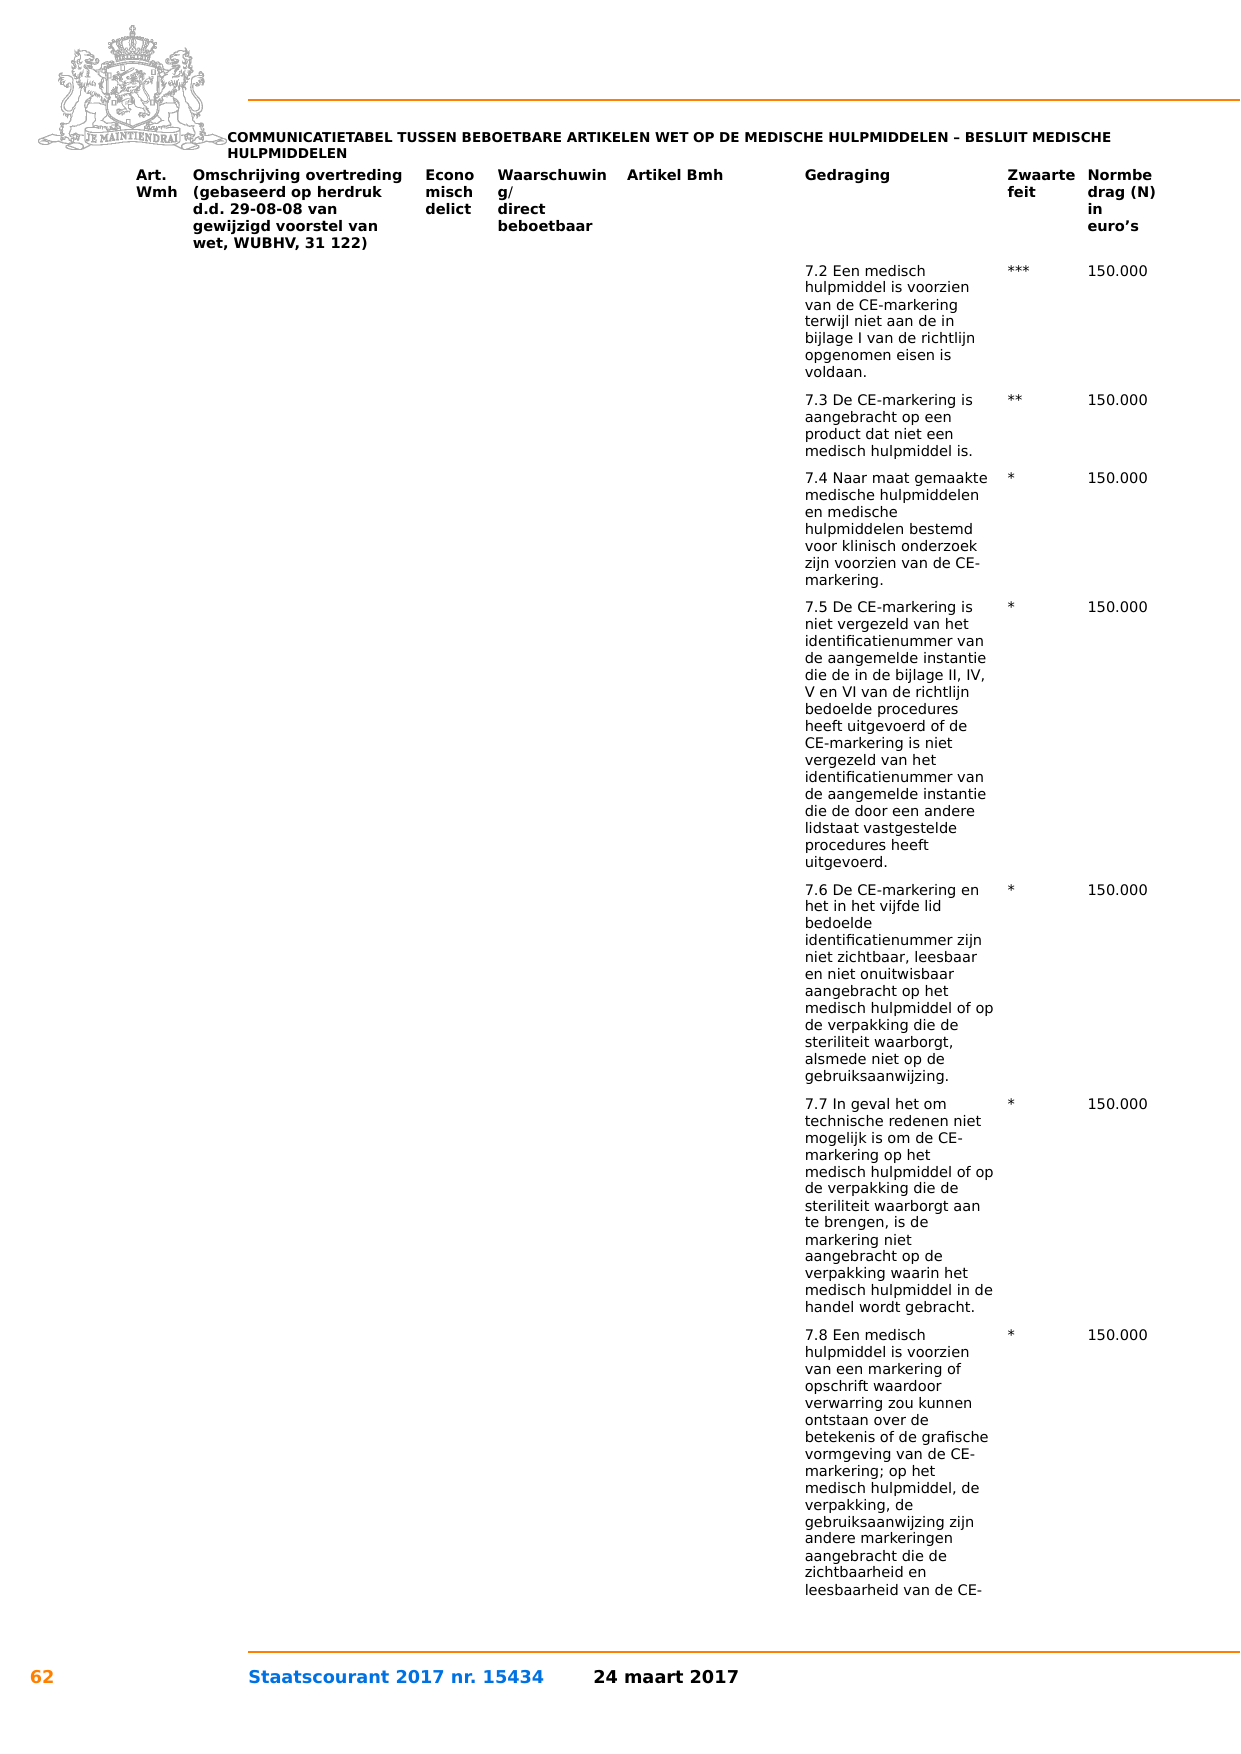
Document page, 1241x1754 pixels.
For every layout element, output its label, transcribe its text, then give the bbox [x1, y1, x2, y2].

table_cell [131, 387, 186, 464]
table_cell * [1002, 465, 1081, 593]
table_cell [187, 595, 419, 876]
table_cell [420, 387, 491, 464]
table_cell [492, 465, 621, 593]
table_cell Waarschuwing/ direct beboetbaar [492, 163, 621, 257]
table_cell Artikel Bmh [622, 163, 798, 257]
table_cell Gedraging [799, 163, 1001, 257]
table_cell 150.000 [1082, 1322, 1163, 1603]
table_cell 7.5 De CE-markering is niet vergezeld van het identificatienummer van de aangemelde instantie die de in de bijlage II, IV, V en VI van de richtlijn bedoelde procedures heeft uitgevoerd of de CE-markering is niet vergezeld van het identificatienummer van de aangemelde instantie die de door een andere lidstaat vastgestelde procedures heeft uitgevoerd. [799, 595, 1001, 876]
table_cell [622, 1322, 798, 1603]
table_cell Zwaarte feit [1002, 163, 1081, 257]
table_cell [187, 1322, 419, 1603]
table_cell [131, 1091, 186, 1321]
table_cell 150.000 [1082, 1091, 1163, 1321]
table_cell [492, 387, 621, 464]
table_cell Normbedrag (N) in euro’s [1082, 163, 1163, 257]
table_cell [131, 1322, 186, 1603]
table_cell 7.8 Een medisch hulpmiddel is voorzien van een markering of opschrift waardoor verwarring zou kunnen ontstaan over de betekenis of de grafische vormgeving van de CE-markering; op het medisch hulpmiddel, de verpakking, de gebruiksaanwijzing zijn andere markeringen aangebracht die de zichtbaarheid en leesbaarheid van de CE- [799, 1322, 1001, 1603]
table_header COMMUNICATIETABEL TUSSEN BEBOETBARE ARTIKELEN WET OP DE MEDISCHE HULPMIDDELEN – BESLUIT MEDISCHE HULPMIDDELEN [130, 130, 1163, 161]
table_cell [131, 595, 186, 876]
table_cell 7.7 In geval het om technische redenen niet mogelijk is om de CE-markering op het medisch hulpmiddel of op de verpakking die de steriliteit waarborgt aan te brengen, is de markering niet aangebracht op de verpakking waarin het medisch hulpmiddel in de handel wordt gebracht. [799, 1091, 1001, 1321]
picture [38, 25, 227, 150]
table_cell [420, 258, 491, 386]
table_cell * [1002, 1322, 1081, 1603]
table_cell Economisch delict [420, 163, 491, 257]
table_cell [622, 387, 798, 464]
table_cell [420, 877, 491, 1090]
table_cell * [1002, 877, 1081, 1090]
table_cell [131, 877, 186, 1090]
table_cell [131, 465, 186, 593]
table_cell [420, 465, 491, 593]
table_cell [492, 877, 621, 1090]
table_cell 150.000 [1082, 465, 1163, 593]
table_cell * [1002, 595, 1081, 876]
table_cell ** [1002, 387, 1081, 464]
table_cell [420, 1322, 491, 1603]
table_cell 150.000 [1082, 387, 1163, 464]
table_cell [492, 1322, 621, 1603]
table_cell 7.4 Naar maat gemaakte medische hulpmiddelen en medische hulpmiddelen bestemd voor klinisch onderzoek zijn voorzien van de CE-markering. [799, 465, 1001, 593]
table_cell 7.3 De CE-markering is aangebracht op een product dat niet een medisch hulpmiddel is. [799, 387, 1001, 464]
table_cell [492, 258, 621, 386]
table_cell 150.000 [1082, 877, 1163, 1090]
table_cell 7.2 Een medisch hulpmiddel is voorzien van de CE-markering terwijl niet aan de in bijlage I van de richtlijn opgenomen eisen is voldaan. [799, 258, 1001, 386]
table_cell 150.000 [1082, 595, 1163, 876]
table_cell [420, 1091, 491, 1321]
table_cell *** [1002, 258, 1081, 386]
table_cell [187, 465, 419, 593]
table_cell * [1002, 1091, 1081, 1321]
table_cell [622, 465, 798, 593]
table_cell [622, 877, 798, 1090]
table_cell 150.000 [1082, 258, 1163, 386]
table_cell Omschrijving overtreding (gebaseerd op herdruk d.d. 29-08-08 van gewijzigd voorstel van wet, WUBHV, 31 122) [187, 163, 419, 257]
table_cell [622, 1091, 798, 1321]
table_cell Art. Wmh [131, 163, 186, 257]
table_cell [131, 258, 186, 386]
table_cell [187, 877, 419, 1090]
table_cell [622, 258, 798, 386]
table_cell [622, 595, 798, 876]
table_cell [187, 387, 419, 464]
table_cell [187, 258, 419, 386]
table_cell [492, 595, 621, 876]
table_cell [492, 1091, 621, 1321]
table_cell [420, 595, 491, 876]
table_cell [187, 1091, 419, 1321]
table_cell 7.6 De CE-markering en het in het vijfde lid bedoelde identificatienummer zijn niet zichtbaar, leesbaar en niet onuitwisbaar aangebracht op het medisch hulpmiddel of op de verpakking die de steriliteit waarborgt, alsmede niet op de gebruiksaanwijzing. [799, 877, 1001, 1090]
